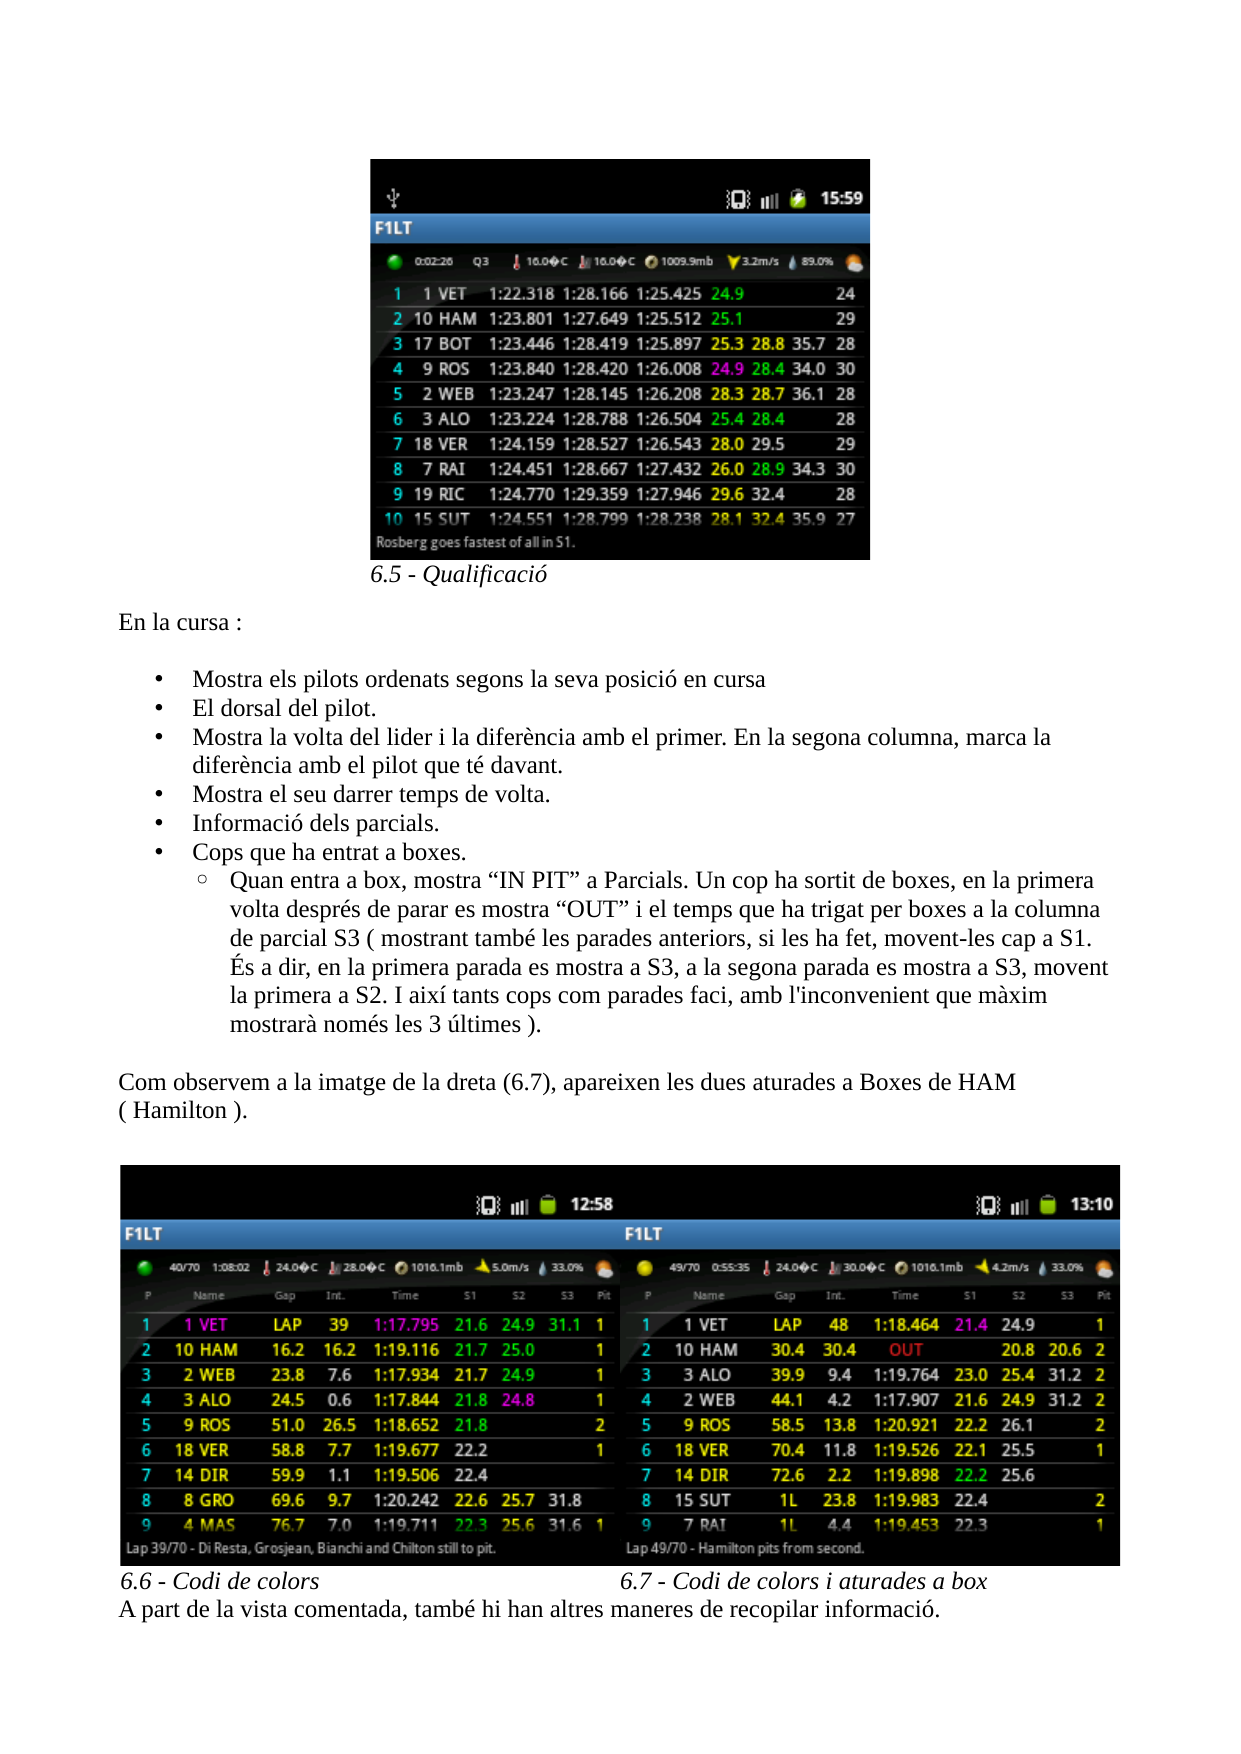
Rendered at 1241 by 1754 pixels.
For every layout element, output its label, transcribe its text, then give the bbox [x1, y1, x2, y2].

text Com observem a la imatge de la dreta (6.7), apareixen les dues aturades a Boxes de HAM ( Hamilton ). [118, 1067, 1122, 1124]
list Quan entra a box, mostra “IN PIT” a Parcials. Un cop ha sortit de boxes, en la primera volta després de parar es mostra “OUT” i el temps que ha trigat per boxes a la columna de parcial S3 ( mostrant també les parades anteriors, si les ha fet, movent-les cap a S1. És a dir, en la primera parada es mostra a S3, a la segona parada es mostra a S3, movent la primera a S2. I així tants cops com parades faci, amb l'inconvenient que màxim mostrarà només les 3 últimes ). [192, 866, 1122, 1038]
text 6.7 - Codi de colors i aturades a box [620, 1566, 1120, 1594]
text A part de la vista comentada, també hi han altres maneres de recopilar informació. [118, 1566, 1122, 1623]
list Mostra la volta del lider i la diferència amb el primer. En la segona columna, marca la diferència amb el pilot que té davant. [154, 722, 1122, 779]
text 6.6 - Codi de colors [120, 1566, 620, 1594]
text En la cursa : [118, 607, 1122, 636]
list Cops que ha entrat a boxes. [154, 837, 1122, 866]
list Informació dels parcials. [154, 808, 1122, 837]
list Mostra els pilots ordenats segons la seva posició en cursa [154, 664, 1122, 693]
text 6.5 - Qualificació [370, 560, 870, 588]
list Mostra el seu darrer temps de volta. [154, 779, 1122, 808]
picture [370, 159, 871, 560]
list El dorsal del pilot. [154, 693, 1122, 722]
picture [120, 1165, 1121, 1566]
